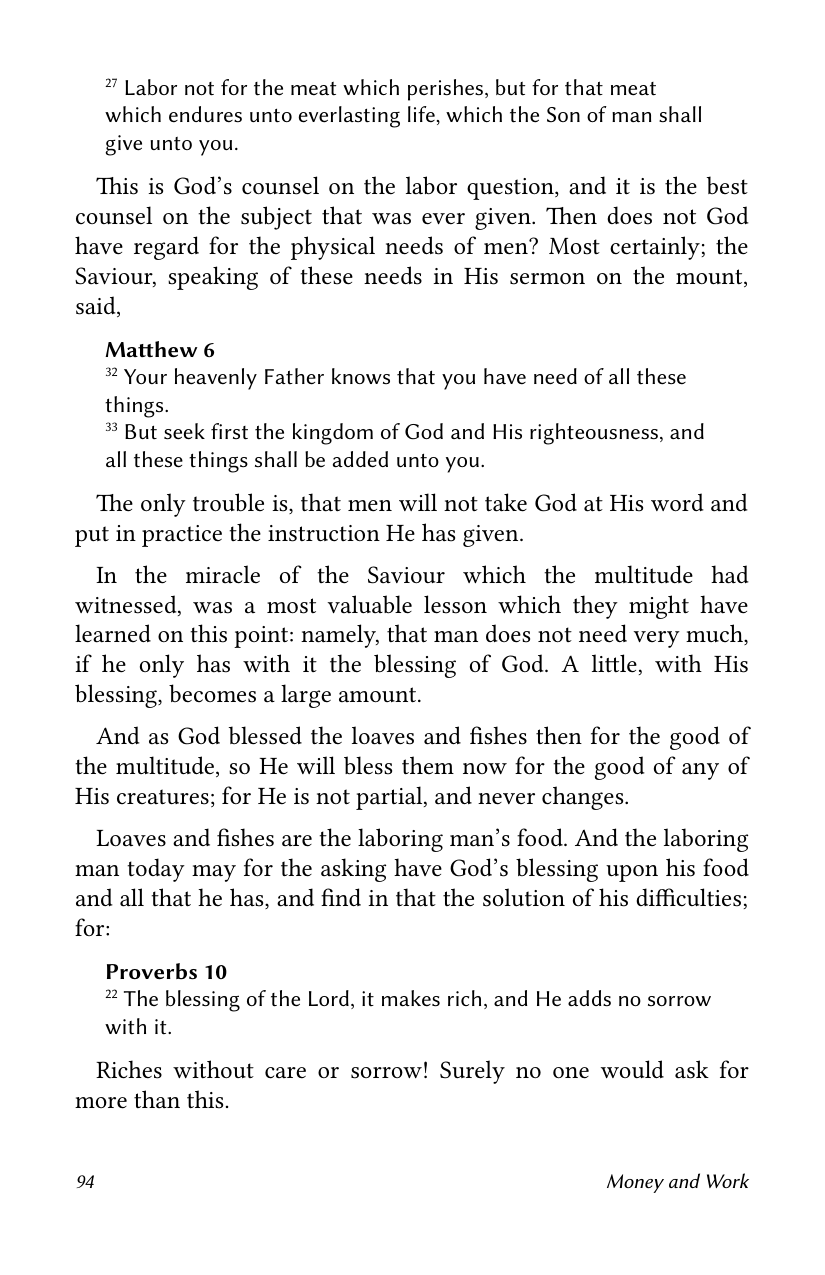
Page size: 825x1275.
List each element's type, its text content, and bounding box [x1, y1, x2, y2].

text Riches without care or sorrow! Surely no one would ask for more than this. [75, 1056, 750, 1114]
text 32 Your heavenly Father knows that you have need of all these things. [105, 364, 720, 418]
text The only trouble is, that men will not take God at His word and put in practice the instruction He has given. [75, 489, 750, 547]
text This is God’s counsel on the labor question, and it is the best counsel on the subject that was ever given. Then does not God have regard for the physical needs of men? Most certainly; the Saviour, speaking of these needs in His sermon on the mount, said, [75, 172, 750, 320]
text Loaves and fishes are the laboring man’s food. And the laboring man today may for the asking have God’s blessing upon his food and all that he has, and find in that the solution of his difficulties; for: [75, 824, 750, 942]
text 33 But seek first the kingdom of God and His righteousness, and all these things shall be added unto you. [105, 419, 720, 473]
text 27 Labor not for the meat which perishes, but for that meat which endures unto everlasting life, which the Son of man shall give unto you. [105, 75, 720, 156]
text Proverbs 10 [105, 959, 750, 985]
text In the miracle of the Saviour which the multitude had witnessed, was a most valuable lesson which they might have learned on this point: namely, that man does not need very much, if he only has with it the blessing of God. A little, with His blessing, becomes a large amount. [75, 561, 750, 709]
text 22 The blessing of the Lord, it makes rich, and He adds no sorrow with it. [105, 986, 720, 1040]
text And as God blessed the loaves and fishes then for the good of the multitude, so He will bless them now for the good of any of His creatures; for He is not partial, and never changes. [75, 722, 750, 811]
text Matthew 6 [105, 337, 750, 363]
